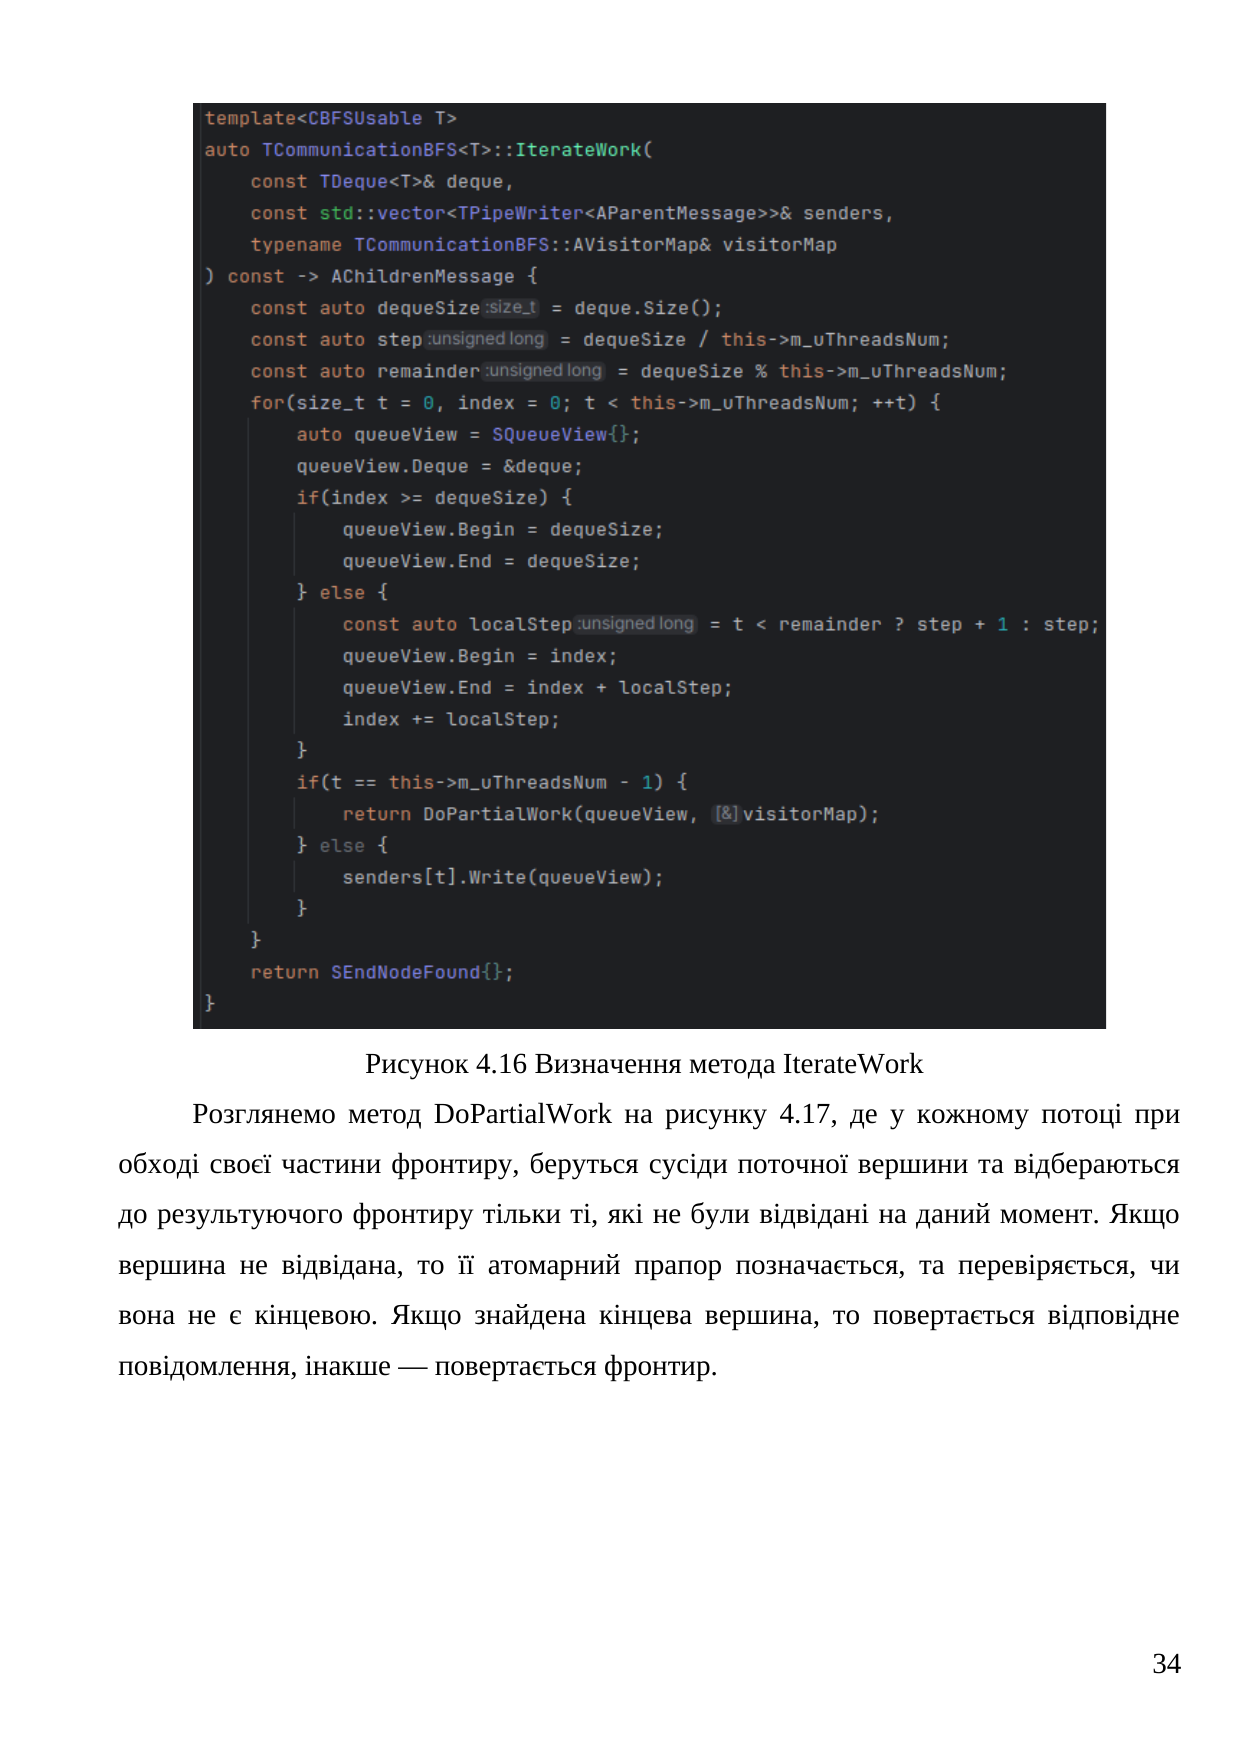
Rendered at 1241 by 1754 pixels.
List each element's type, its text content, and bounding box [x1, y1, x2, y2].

picture [193, 103, 1107, 1029]
text Розглянемо метод DoPartialWork на рисунку 4.17, де у кожному потоці при обході своєї частини фронтиру, беруться сусіди поточної вершини та відбераються до результуючого фронтиру тільки ті, які не були відвідані на даний момент. Якщо вершина не відвідана, то її атомарний прапор позначається, та перевіряється, чи вона не є кінцевою. Якщо знайдена кінцева вершина, то повертається відповідне повідомлення, інакше — повертається фронтир. [118, 1096, 1181, 1381]
list Визначення метода IterateWork [118, 794, 1181, 1079]
